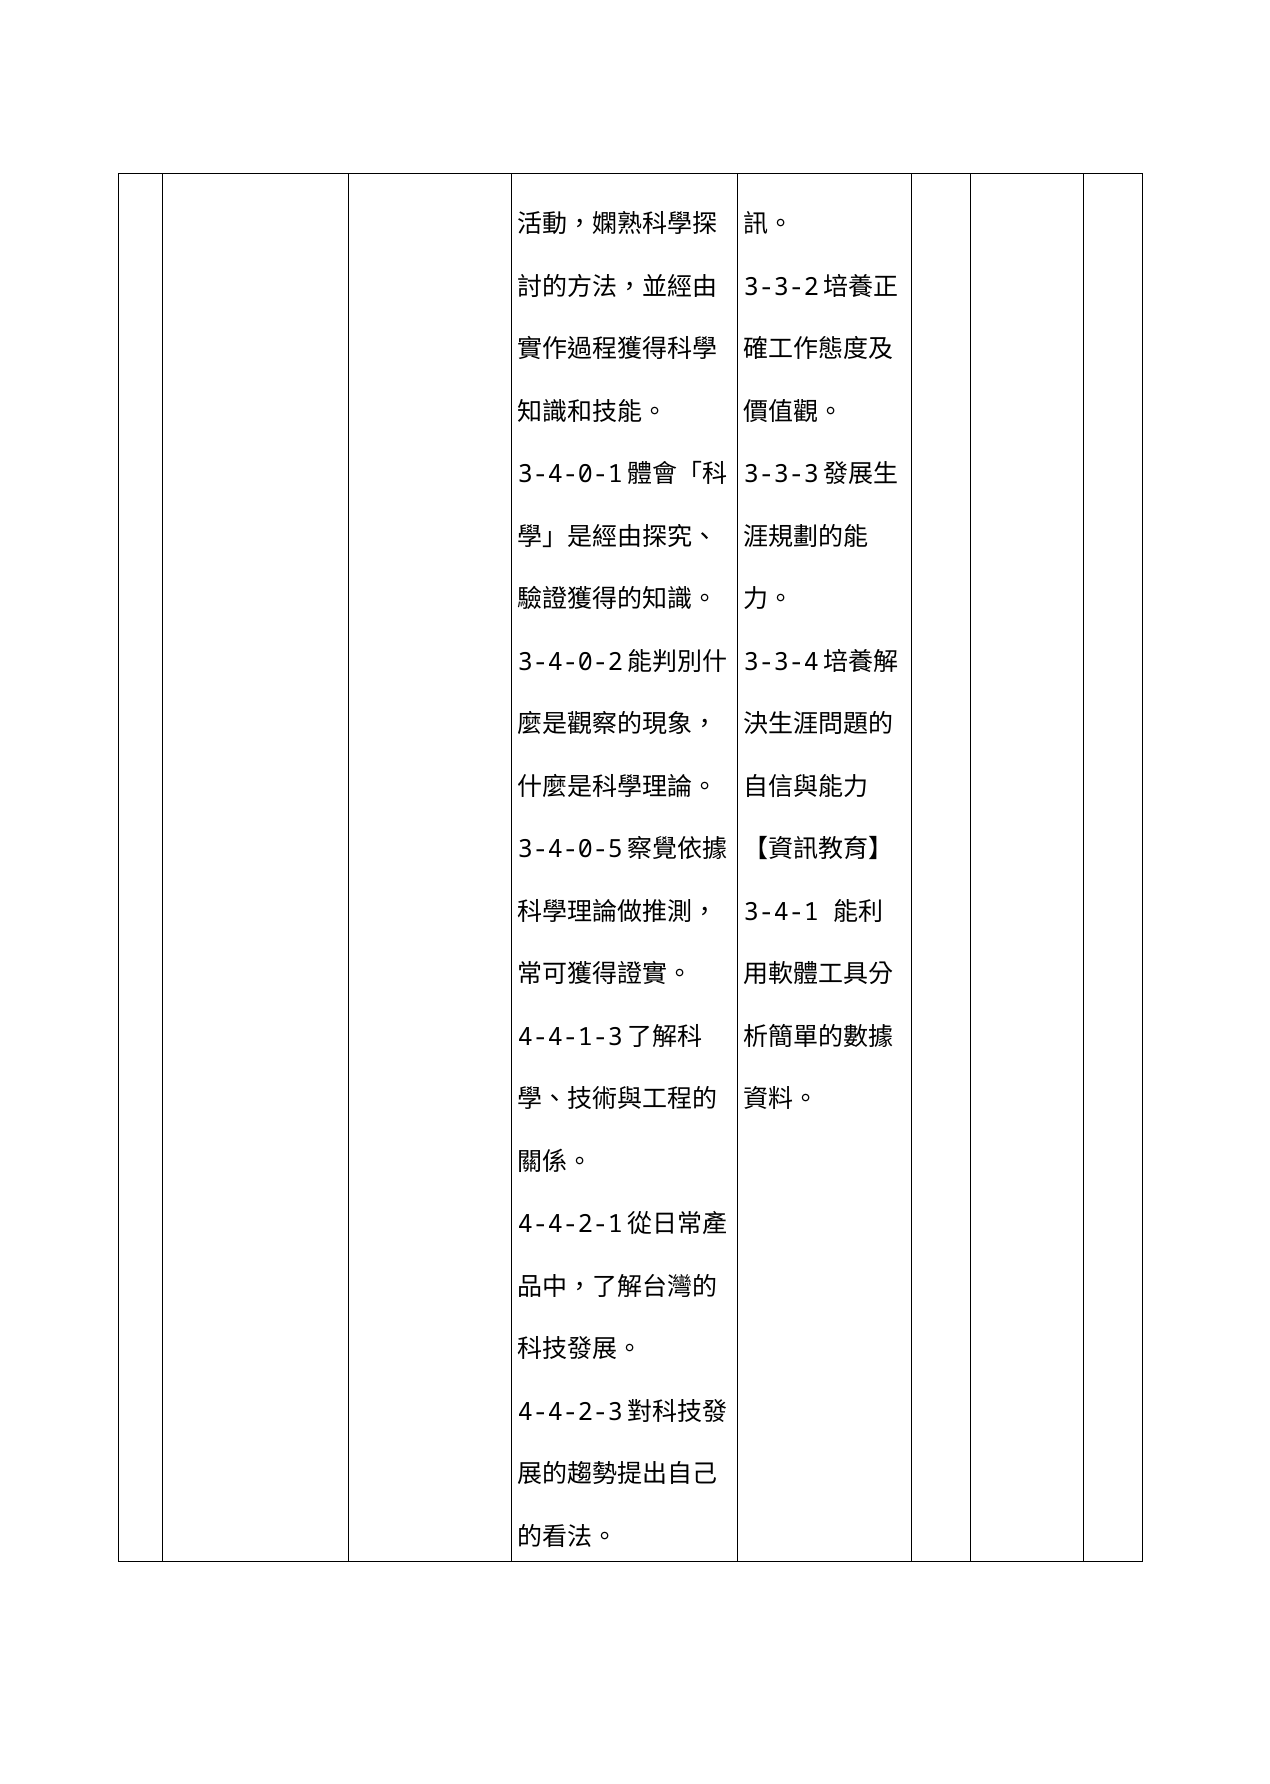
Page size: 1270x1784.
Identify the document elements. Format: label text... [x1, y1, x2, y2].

table_cell [119, 174, 162, 1561]
table_cell [971, 174, 1083, 1561]
table_cell 活動，嫻熟科學探討的方法，並經由實作過程獲得科學知識和技能。 3-4-0-1體會「科學」是經由探究、驗證獲得的知識。 3-4-0-2能判別什麼是觀察的現象，什麼是科學理論。 3-4-0-5察覺依據科學理論做推測，常可獲得證實。 4-4-1-3了解科學、技術與工程的關係。 4-4-2-1從日常產品中，了解台灣的科技發展。 4-4-2-3對科技發展的趨勢提出自己的看法。 [512, 174, 737, 1561]
table_cell [912, 174, 970, 1561]
table_cell 訊。 3-3-2培養正確工作態度及價值觀。 3-3-3發展生涯規劃的能力。 3-3-4培養解決生涯問題的自信與能力 【資訊教育】 3-4-1 能利用軟體工具分析簡單的數據資料。 [738, 174, 911, 1561]
table_cell [163, 174, 348, 1561]
table_cell [349, 174, 511, 1561]
table_cell [1084, 174, 1142, 1561]
